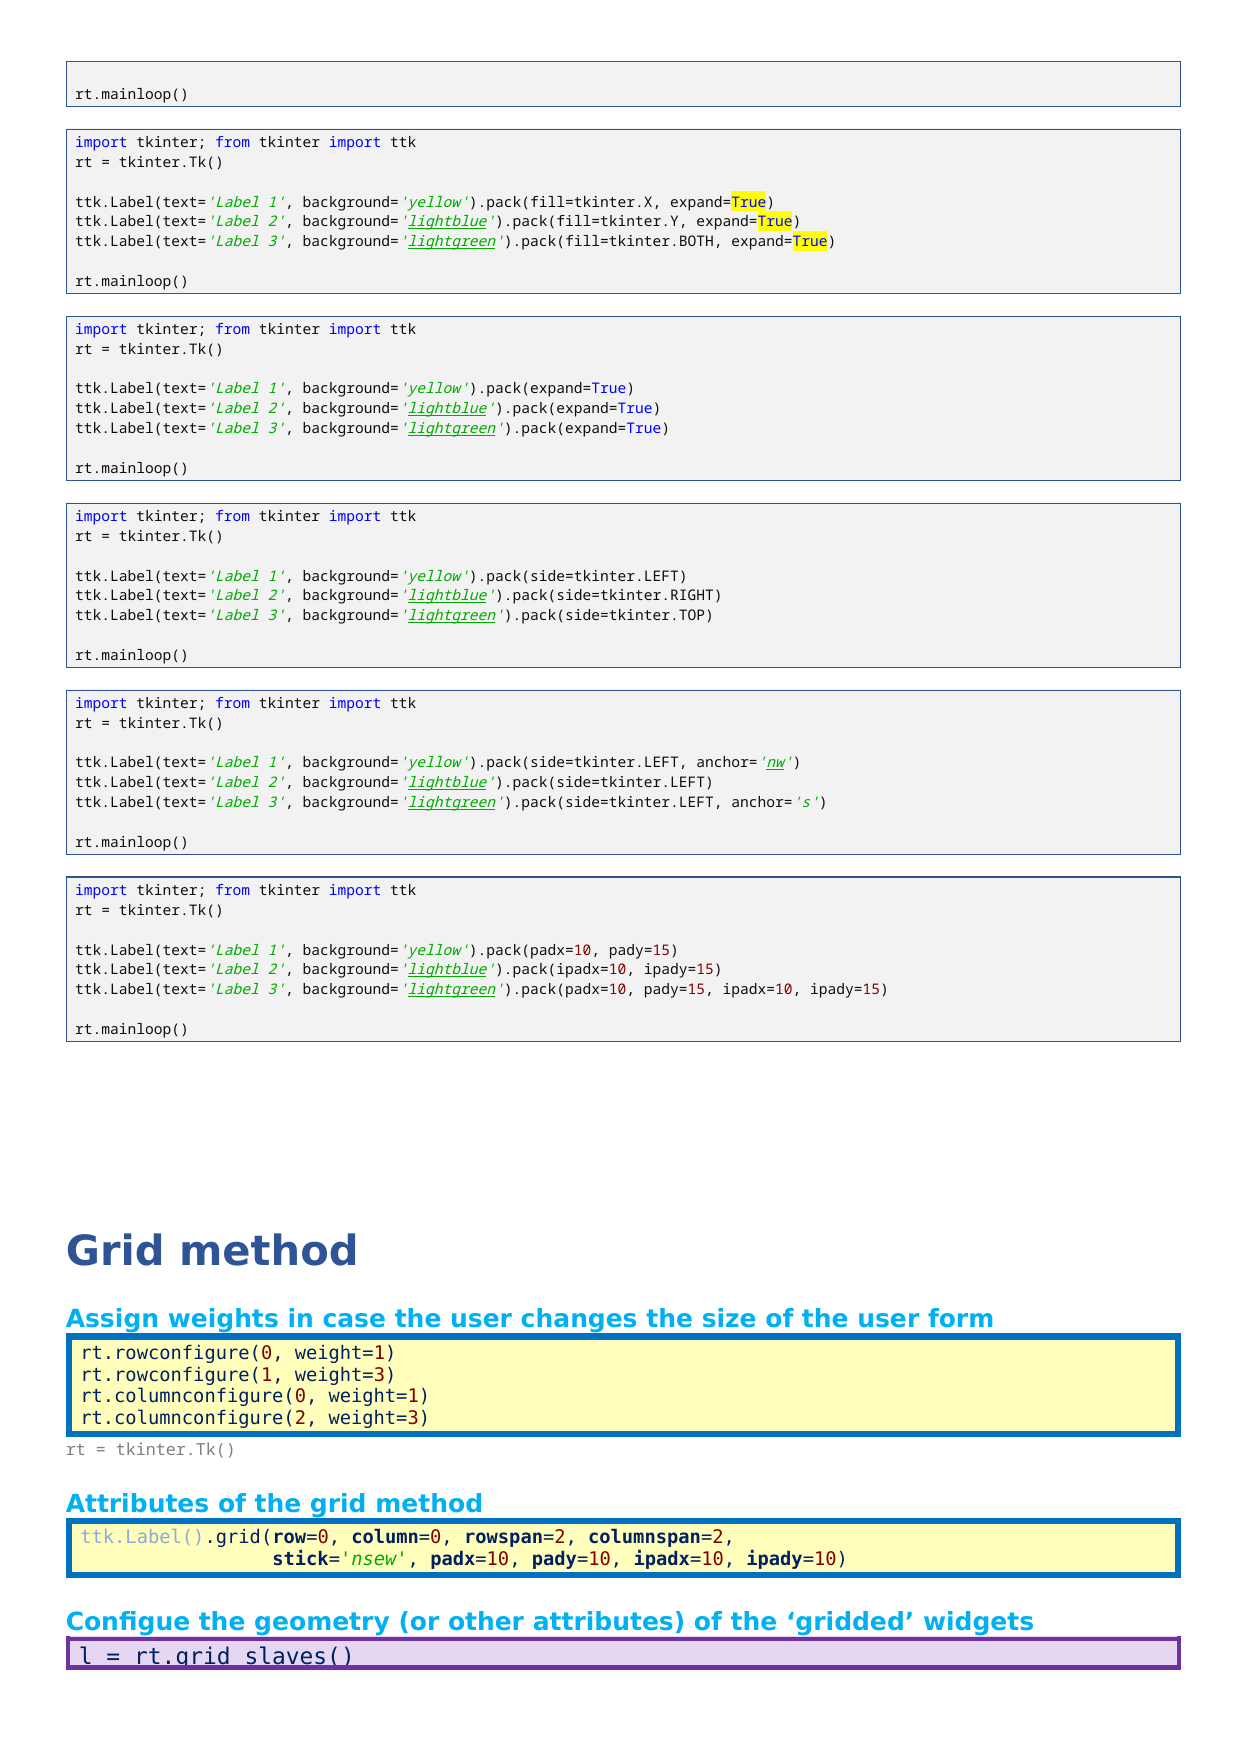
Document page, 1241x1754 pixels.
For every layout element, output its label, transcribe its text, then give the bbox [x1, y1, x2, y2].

text ttk.Label(text='Label 3', background='lightgreen').pack(side=tkinter.LEFT, anchor='s') [67, 789, 1180, 809]
text import tkinter; from tkinter import ttk [67, 130, 1180, 148]
text import tkinter; from tkinter import ttk [67, 504, 1180, 522]
text ttk.Label(text='Label 2', background='lightblue').pack(fill=tkinter.Y, expand=True) [67, 208, 1180, 228]
text rt = tkinter.Tk() [67, 896, 1180, 916]
text rt = tkinter.Tk() [66, 1437, 1181, 1460]
text ttk.Label(text='Label 3', background='lightgreen').pack(side=tkinter.TOP) [67, 602, 1180, 622]
text ttk.Label(text='Label 1', background='yellow').pack(expand=True) [67, 375, 1180, 395]
text stick='nsew', padx=10, pady=10, ipadx=10, ipady=10) [72, 1540, 1175, 1572]
text rt.mainloop() [67, 642, 1180, 667]
text rt.mainloop() [67, 455, 1180, 480]
text ttk.Label(text='Label 3', background='lightgreen').pack(padx=10, pady=15, ipadx=10, ipady=15) [67, 976, 1180, 996]
text rt.mainloop() [67, 268, 1180, 293]
text rt.mainloop() [67, 829, 1180, 854]
text import tkinter; from tkinter import ttk [67, 317, 1180, 335]
title Assign weights in case the user changes the size of the user form [66, 1304, 1181, 1333]
text import tkinter; from tkinter import ttk [67, 878, 1180, 896]
title Configue the geometry (or other attributes) of the ‘gridded’ widgets [66, 1607, 1181, 1636]
text rt.columnconfigure(2, weight=3) [72, 1399, 1175, 1431]
text ttk.Label(text='Label 2', background='lightblue').pack(side=tkinter.LEFT) [67, 769, 1180, 789]
text rt = tkinter.Tk() [67, 148, 1180, 168]
text ttk.Label().grid(row=0, column=0, rowspan=2, columnspan=2, [72, 1524, 1175, 1540]
text rt.mainloop() [67, 81, 1180, 106]
text rt.rowconfigure(1, weight=3) [72, 1355, 1175, 1377]
text ttk.Label(text='Label 2', background='lightblue').pack(ipadx=10, ipady=15) [67, 956, 1180, 976]
text Grid method [66, 1227, 1181, 1275]
text rt.columnconfigure(0, weight=1) [72, 1377, 1175, 1399]
text l = rt.grid_slaves() [70, 1641, 1177, 1665]
text rt.mainloop() [67, 1016, 1180, 1041]
text ttk.Label(text='Label 3', background='lightgreen').pack(fill=tkinter.BOTH, expand=True) [67, 228, 1180, 248]
text import tkinter; from tkinter import ttk [67, 691, 1180, 709]
text ttk.Label(text='Label 1', background='yellow').pack(side=tkinter.LEFT) [67, 562, 1180, 582]
text ttk.Label(text='Label 3', background='lightgreen').pack(expand=True) [67, 415, 1180, 435]
text ttk.Label(text='Label 1', background='yellow').pack(padx=10, pady=15) [67, 936, 1180, 956]
text ttk.Label(text='Label 2', background='lightblue').pack(side=tkinter.RIGHT) [67, 582, 1180, 602]
title Attributes of the grid method [66, 1489, 1181, 1518]
text ttk.Label(text='Label 1', background='yellow').pack(fill=tkinter.X, expand=True) [67, 188, 1180, 208]
text ttk.Label(text='Label 2', background='lightblue').pack(expand=True) [67, 395, 1180, 415]
text rt.rowconfigure(0, weight=1) [72, 1340, 1175, 1355]
text rt = tkinter.Tk() [67, 709, 1180, 729]
text rt = tkinter.Tk() [67, 335, 1180, 355]
text rt = tkinter.Tk() [67, 522, 1180, 542]
text ttk.Label(text='Label 1', background='yellow').pack(side=tkinter.LEFT, anchor='nw') [67, 749, 1180, 769]
